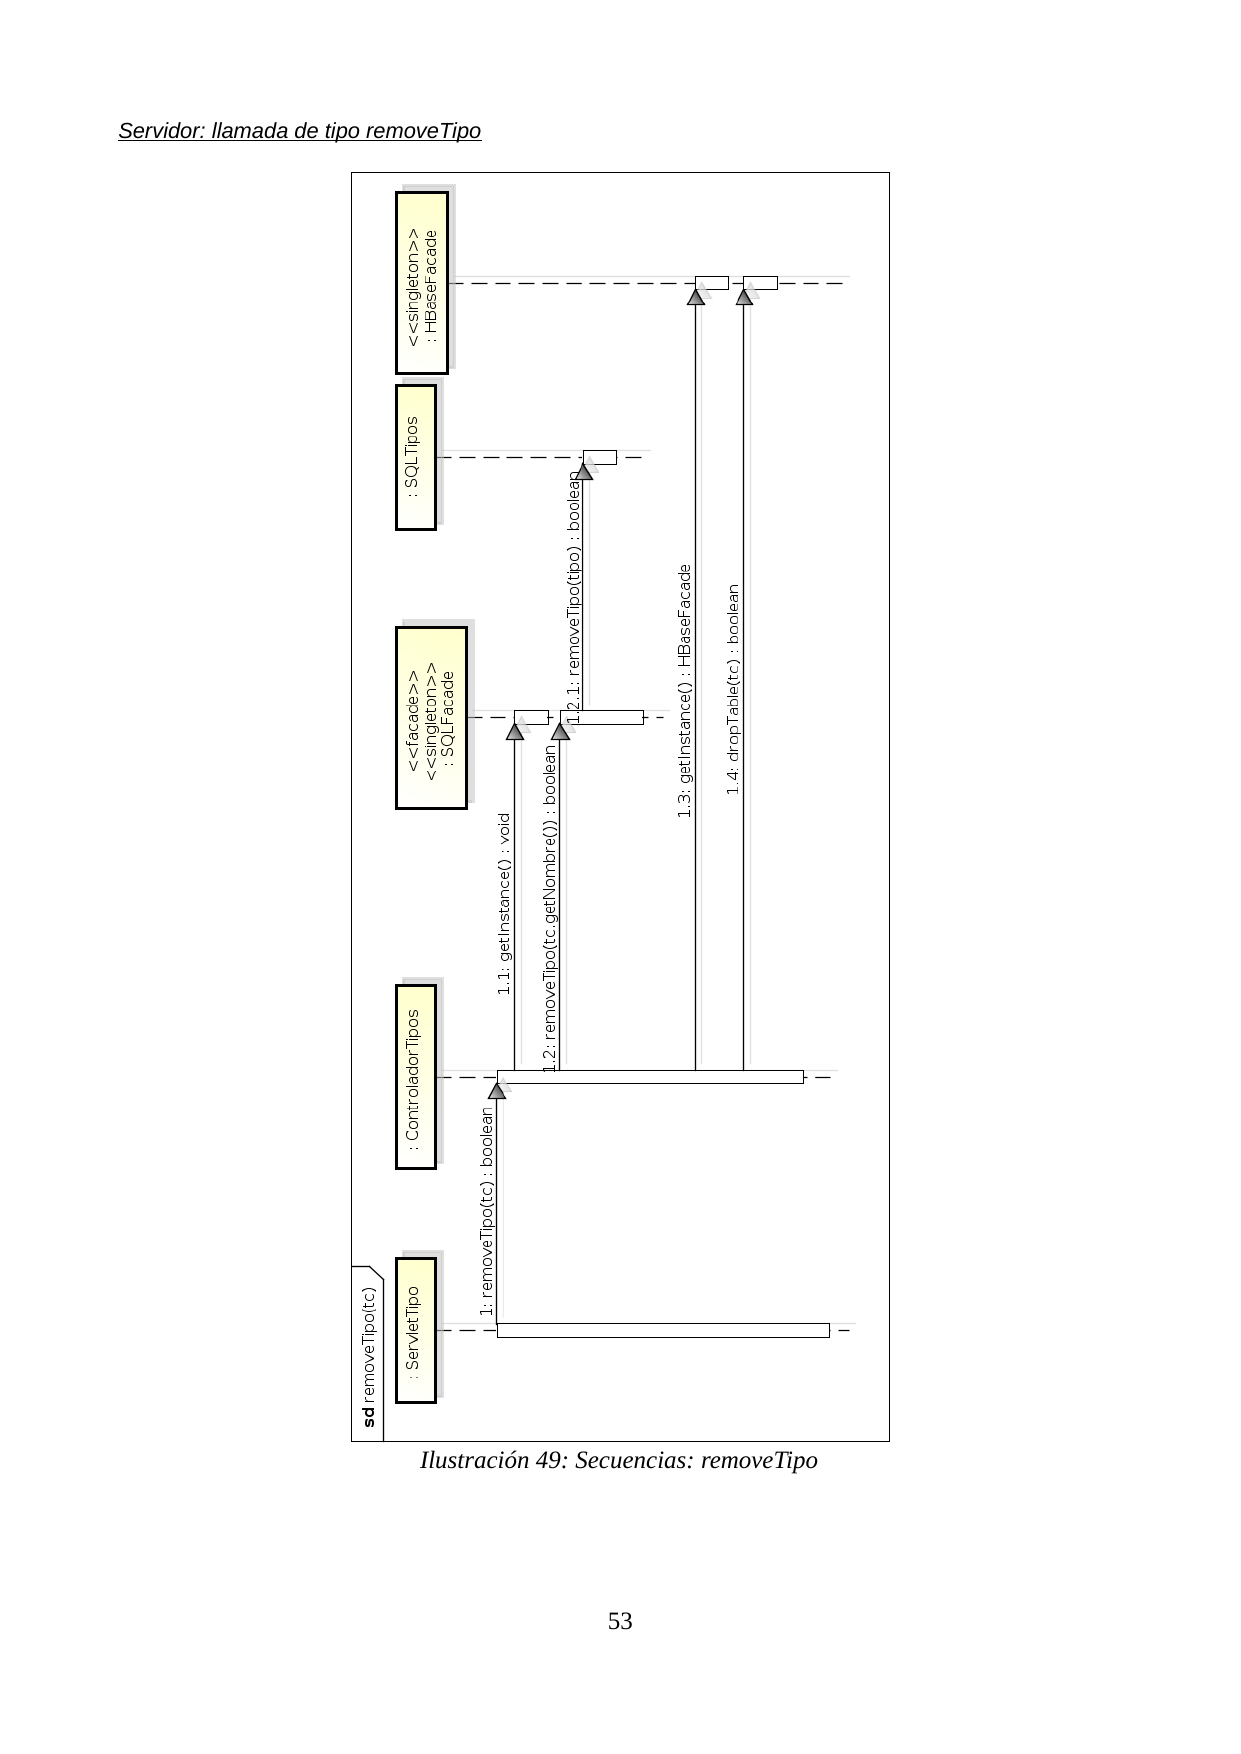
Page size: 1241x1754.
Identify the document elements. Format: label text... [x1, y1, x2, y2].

text Ilustración 49: Secuencias: removeTipo [347, 1445, 893, 1474]
subtitle Servidor: llamada de tipo removeTipo [118, 118, 1122, 143]
picture [347, 168, 893, 1445]
